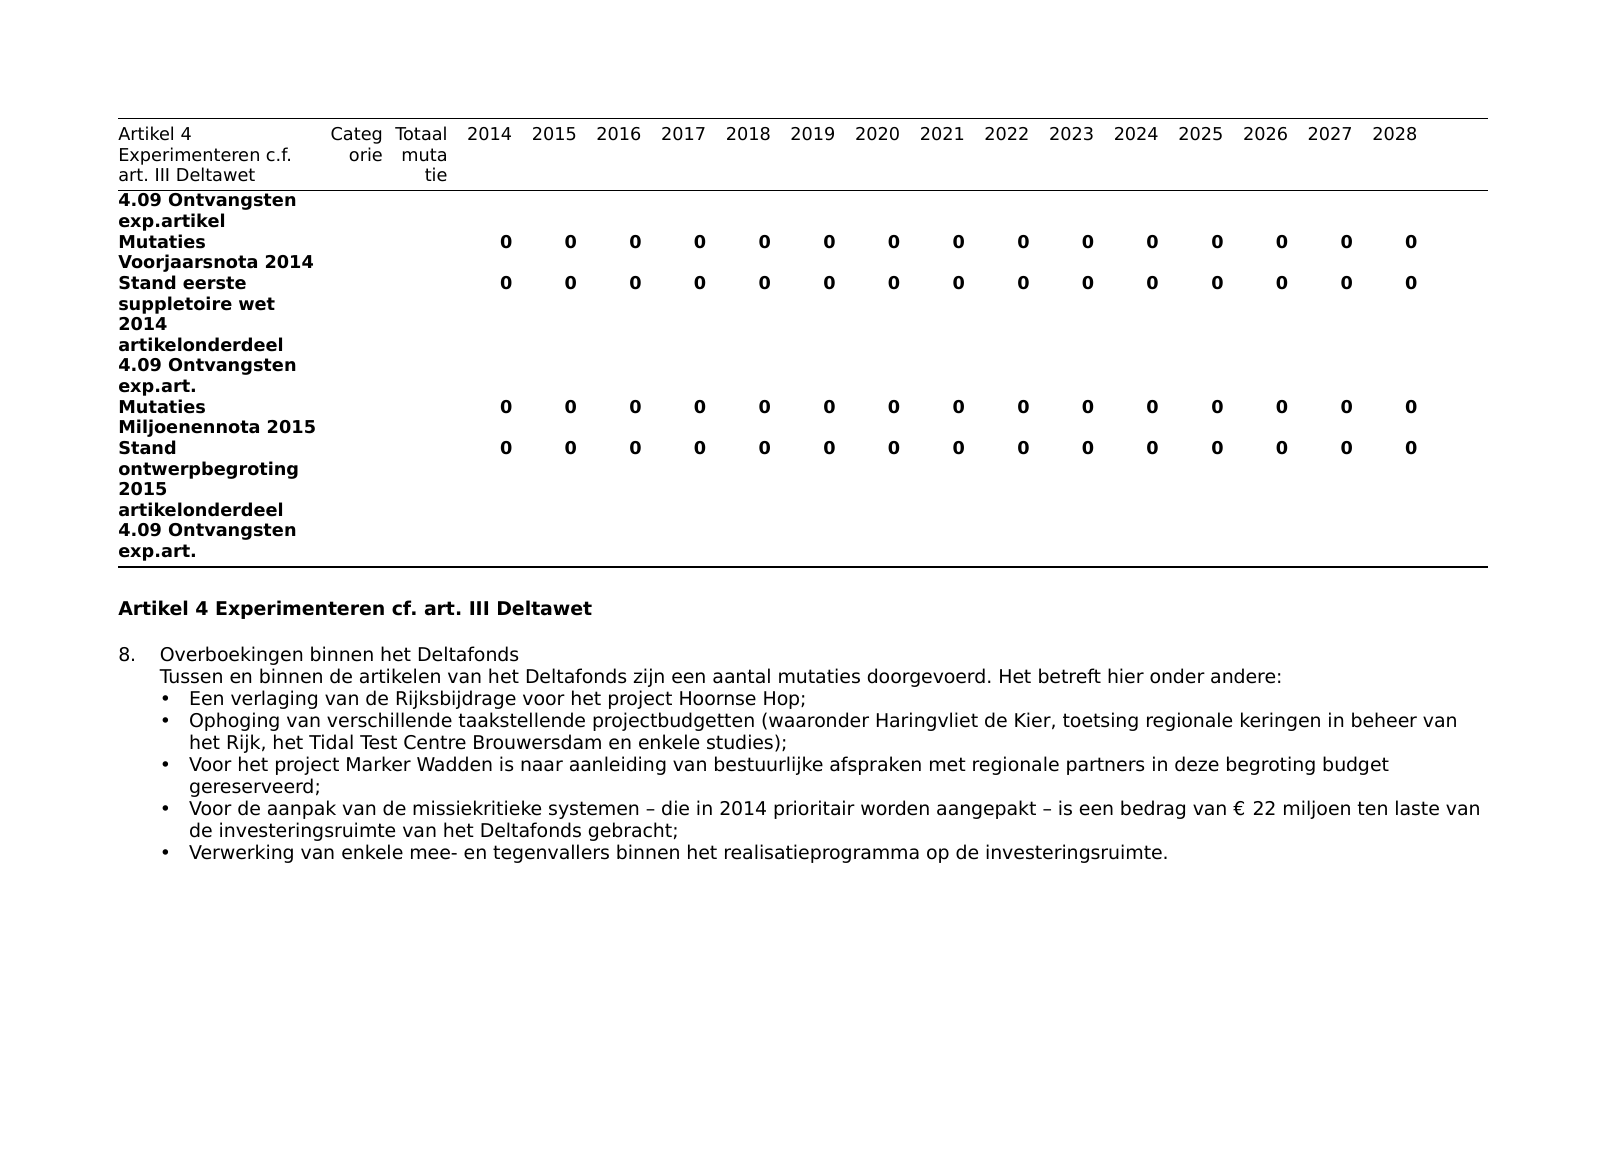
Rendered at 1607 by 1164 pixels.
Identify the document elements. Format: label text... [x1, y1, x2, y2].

table_header Totaal mutatie [389, 119, 453, 190]
table_cell [324, 273, 388, 397]
table_cell 0 [1100, 273, 1164, 397]
text • Een verlaging van de Rijksbijdrage voor het project Hoornse Hop; [159, 688, 1488, 710]
table_cell 0 [518, 273, 582, 397]
table_cell [1294, 191, 1358, 232]
table_cell 0 [906, 273, 970, 397]
table_cell [1229, 191, 1294, 232]
table_cell 0 [1164, 438, 1229, 566]
table_header 2017 [647, 119, 712, 190]
table_header 2027 [1294, 119, 1358, 190]
table_header Artikel 4 Experimenteren c.f. art. III Deltawet [118, 119, 324, 190]
table_cell 0 [1100, 232, 1164, 273]
table_cell Mutaties Miljoenennota 2015 [118, 397, 324, 438]
table_header 2021 [906, 119, 970, 190]
table_header [1423, 119, 1488, 190]
table_cell 0 [906, 232, 970, 273]
table_cell [970, 191, 1035, 232]
table_cell 0 [647, 232, 712, 273]
table_cell 0 [518, 232, 582, 273]
table_cell 0 [1229, 232, 1294, 273]
table_cell [906, 191, 970, 232]
table_cell 0 [453, 232, 518, 273]
table_cell [1423, 397, 1488, 438]
table_cell 0 [712, 273, 776, 397]
table_cell [324, 397, 388, 438]
table_cell [712, 191, 776, 232]
table_cell 0 [970, 273, 1035, 397]
table_cell 0 [1229, 438, 1294, 566]
table_cell [1359, 191, 1423, 232]
table_cell 0 [1035, 397, 1100, 438]
table_cell Stand ontwerpbegroting 2015 artikelonderdeel 4.09 Ontvangsten exp.art. [118, 438, 324, 566]
table_cell [389, 191, 453, 232]
text • Verwerking van enkele mee- en tegenvallers binnen het realisatieprogramma op de investeringsruimte. [159, 842, 1488, 864]
table_cell 0 [906, 397, 970, 438]
table_cell [389, 438, 453, 566]
table_cell 0 [1294, 273, 1358, 397]
table_cell 0 [1164, 397, 1229, 438]
table_cell 0 [647, 438, 712, 566]
table_cell 0 [776, 397, 841, 438]
table_header Categorie [324, 119, 388, 190]
table_cell 0 [1294, 232, 1358, 273]
table_cell [389, 397, 453, 438]
table_cell [1035, 191, 1100, 232]
table_header 2024 [1100, 119, 1164, 190]
table_cell 0 [712, 438, 776, 566]
table_cell [1423, 232, 1488, 273]
table_cell 0 [583, 438, 647, 566]
text 8. Overboekingen binnen het Deltafonds [118, 644, 1488, 666]
table_header 2016 [583, 119, 647, 190]
table_cell [1423, 438, 1488, 566]
table_cell 0 [453, 273, 518, 397]
text • Ophoging van verschillende taakstellende projectbudgetten (waaronder Haringvliet de Kier, toetsing regionale keringen in beheer van het Rijk, het Tidal Test Centre Brouwersdam en enkele studies); [159, 710, 1488, 754]
table_cell 0 [647, 273, 712, 397]
table_cell 0 [453, 397, 518, 438]
table_cell [647, 191, 712, 232]
table_cell 0 [1359, 438, 1423, 566]
table_cell 0 [712, 397, 776, 438]
table_header 2015 [518, 119, 582, 190]
table_cell 0 [1164, 273, 1229, 397]
table_cell 0 [453, 438, 518, 566]
table_header 2019 [776, 119, 841, 190]
table_header 2014 [453, 119, 518, 190]
table_cell 0 [776, 273, 841, 397]
table_cell 0 [647, 397, 712, 438]
table_cell Mutaties Voorjaarsnota 2014 [118, 232, 324, 273]
table_cell [1164, 191, 1229, 232]
table_cell [453, 191, 518, 232]
table_header 2025 [1164, 119, 1229, 190]
table_cell 0 [712, 232, 776, 273]
table_cell [583, 191, 647, 232]
table_cell [1423, 273, 1488, 397]
table_cell [1423, 191, 1488, 232]
table_cell 0 [1035, 232, 1100, 273]
table_cell 0 [1035, 438, 1100, 566]
table_cell [389, 273, 453, 397]
table_cell [389, 232, 453, 273]
table_header 2020 [841, 119, 906, 190]
table_cell 0 [1035, 273, 1100, 397]
table_cell 0 [1294, 397, 1358, 438]
table_cell 0 [776, 232, 841, 273]
table_cell 0 [1359, 397, 1423, 438]
table_header 2026 [1229, 119, 1294, 190]
table_cell 0 [1100, 438, 1164, 566]
table_cell Stand eerste suppletoire wet 2014 artikelonderdeel 4.09 Ontvangsten exp.art. [118, 273, 324, 397]
table_cell 0 [518, 397, 582, 438]
table_cell 0 [1359, 232, 1423, 273]
table_cell 0 [841, 273, 906, 397]
table_cell 0 [1294, 438, 1358, 566]
table_cell 0 [906, 438, 970, 566]
table_cell [324, 438, 388, 566]
table_header 2022 [970, 119, 1035, 190]
text • Voor de aanpak van de missiekritieke systemen – die in 2014 prioritair worden aangepakt – is een bedrag van € 22 miljoen ten laste van de investeringsruimte van het Deltafonds gebracht; [159, 798, 1488, 842]
table_cell 0 [776, 438, 841, 566]
table_header 2023 [1035, 119, 1100, 190]
table_cell 0 [1229, 273, 1294, 397]
text Tussen en binnen de artikelen van het Deltafonds zijn een aantal mutaties doorgevoerd. Het betreft hier onder andere: [159, 666, 1488, 688]
text • Voor het project Marker Wadden is naar aanleiding van bestuurlijke afspraken met regionale partners in deze begroting budget gereserveerd; [159, 754, 1488, 798]
table_cell 0 [1164, 232, 1229, 273]
table_cell 0 [970, 232, 1035, 273]
table_cell 0 [1100, 397, 1164, 438]
table_cell [518, 191, 582, 232]
table_cell 0 [970, 397, 1035, 438]
table_cell 0 [583, 232, 647, 273]
subtitle Artikel 4 Experimenteren cf. art. III Deltawet [118, 597, 1488, 619]
table_cell [324, 191, 388, 232]
table_cell 0 [583, 273, 647, 397]
table_cell [1100, 191, 1164, 232]
table_cell 0 [583, 397, 647, 438]
table_cell 0 [1229, 397, 1294, 438]
table_cell 0 [841, 438, 906, 566]
table_cell 0 [841, 232, 906, 273]
table_cell 4.09 Ontvangsten exp.artikel [118, 191, 324, 232]
table_cell 0 [841, 397, 906, 438]
table_cell [841, 191, 906, 232]
table_cell 0 [970, 438, 1035, 566]
table_cell 0 [518, 438, 582, 566]
table_header 2028 [1359, 119, 1423, 190]
table_cell [324, 232, 388, 273]
table_cell 0 [1359, 273, 1423, 397]
table_header 2018 [712, 119, 776, 190]
table_cell [776, 191, 841, 232]
